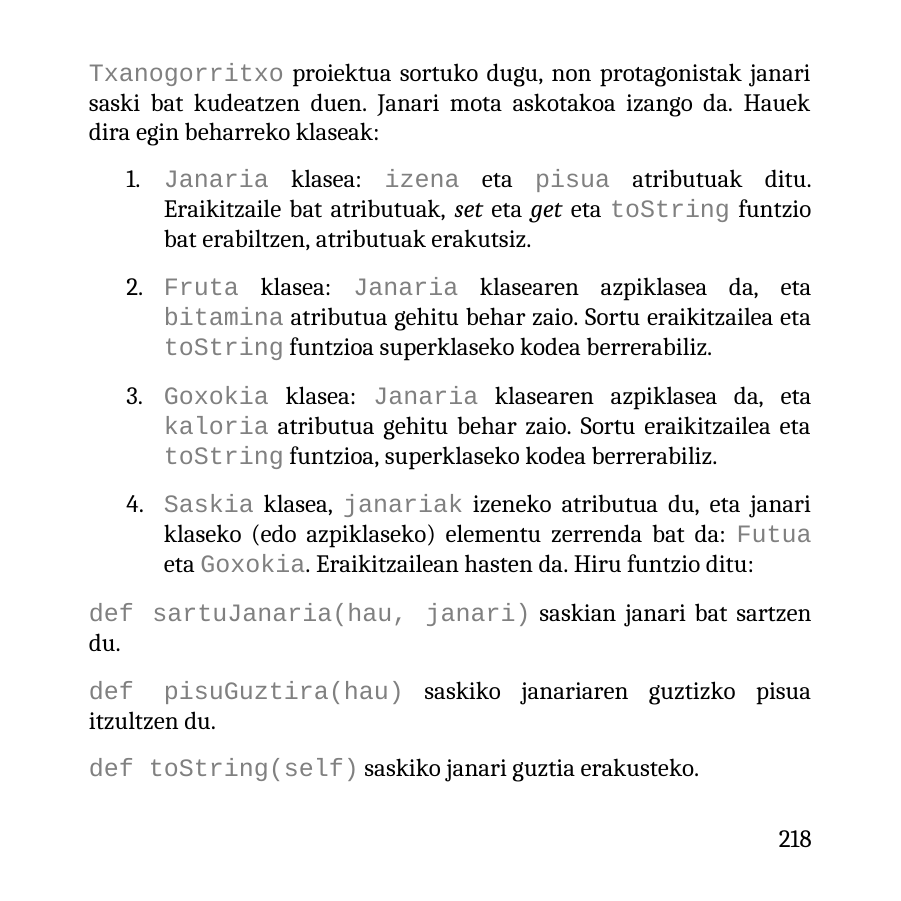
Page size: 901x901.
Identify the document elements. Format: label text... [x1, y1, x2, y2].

list Saskia klasea, janariak izeneko atributua du, eta janari klaseko (edo azpiklaseko) elementu zerrenda bat da: Futua eta Goxokia. Eraikitzailean hasten da. Hiru funtzio ditu: [126, 490, 811, 580]
text Txanogorritxo proiektua sortuko dugu, non protagonistak janari saski bat kudeatzen duen. Janari mota askotakoa izango da. Hauek dira egin beharreko klaseak: [89, 59, 811, 147]
text def pisuGuztira(hau) saskiko janariaren guztizko pisua itzultzen du. [89, 677, 811, 735]
list Janaria klasea: izena eta pisua atributuak ditu. Eraikitzaile bat atributuak, set eta get eta toString funtzio bat erabiltzen, atributuak erakutsiz. [126, 165, 811, 254]
list Fruta klasea: Janaria klasearen azpiklasea da, eta bitamina atributua gehitu behar zaio. Sortu eraikitzailea eta toString funtzioa superklaseko kodea berrerabiliz. [126, 273, 811, 363]
text def toString(self) saskiko janari guztia erakusteko. [89, 754, 811, 784]
text def sartuJanaria(hau, janari) saskian janari bat sartzen du. [89, 599, 811, 658]
list Goxokia klasea: Janaria klasearen azpiklasea da, eta kaloria atributua gehitu behar zaio. Sortu eraikitzailea eta toString funtzioa, superklaseko kodea berrerabiliz. [126, 382, 811, 472]
